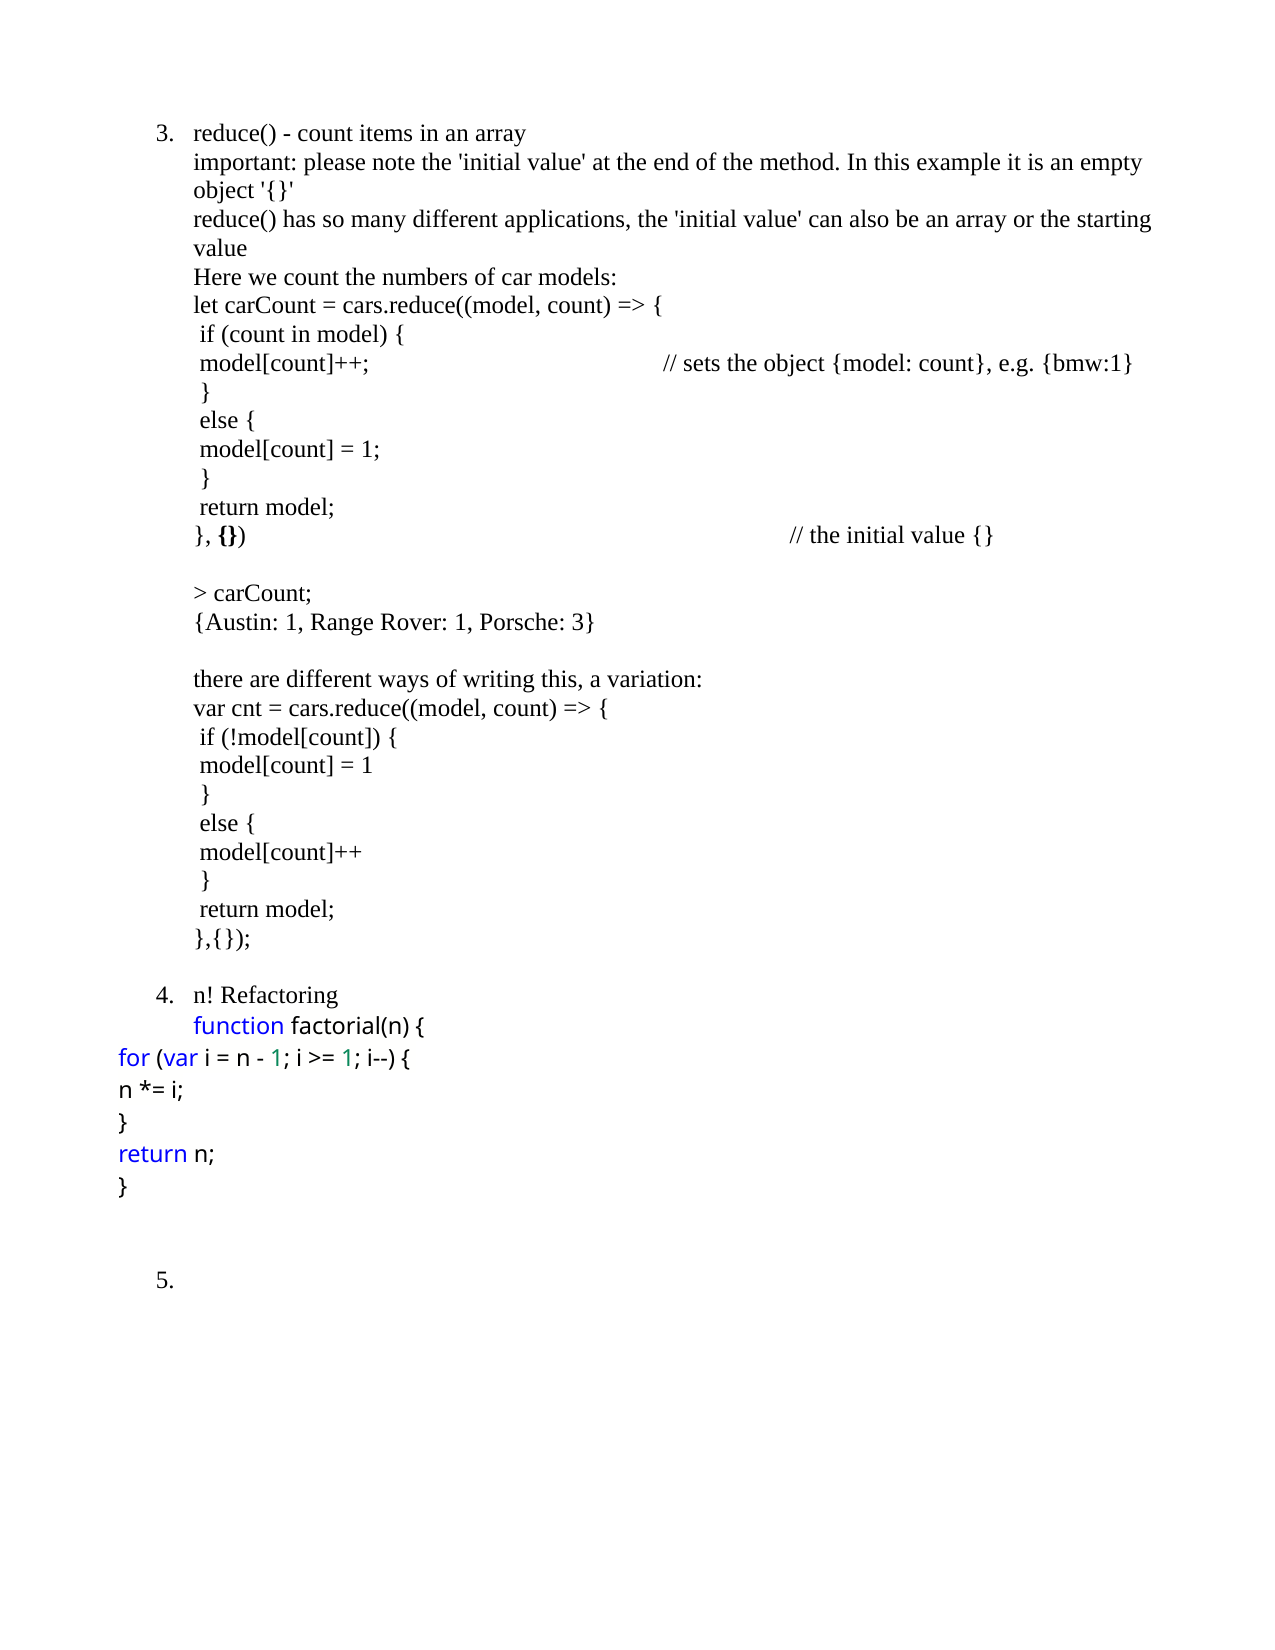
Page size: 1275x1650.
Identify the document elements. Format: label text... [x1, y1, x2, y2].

list n! Refactoring function factorial(n) { [156, 981, 1157, 1041]
text for (var i = n - 1; i >= 1; i--) { [118, 1041, 1157, 1073]
text } [118, 1105, 1157, 1137]
list reduce() - count items in an array important: please note the 'initial value' at the end of the method. In this example it is an empty object '{}' reduce() has so many different applications, the 'initial value' can also be an array or the starting value Here we count the numbers of car models: let carCount = cars.reduce((model, count) => { if (count in model) { model[count]++; // sets the object {model: count}, e.g. {bmw:1} } else { model[count] = 1; } return model; }, {}) // the initial value {} > carCount; {Austin: 1, Range Rover: 1, Porsche: 3} there are different ways of writing this, a variation: var cnt = cars.reduce((model, count) => { if (!model[count]) { model[count] = 1 } else { model[count]++ } return model; },{}); [156, 118, 1157, 981]
text } [118, 1169, 1157, 1265]
text return n; [118, 1137, 1157, 1169]
text n *= i; [118, 1073, 1157, 1105]
